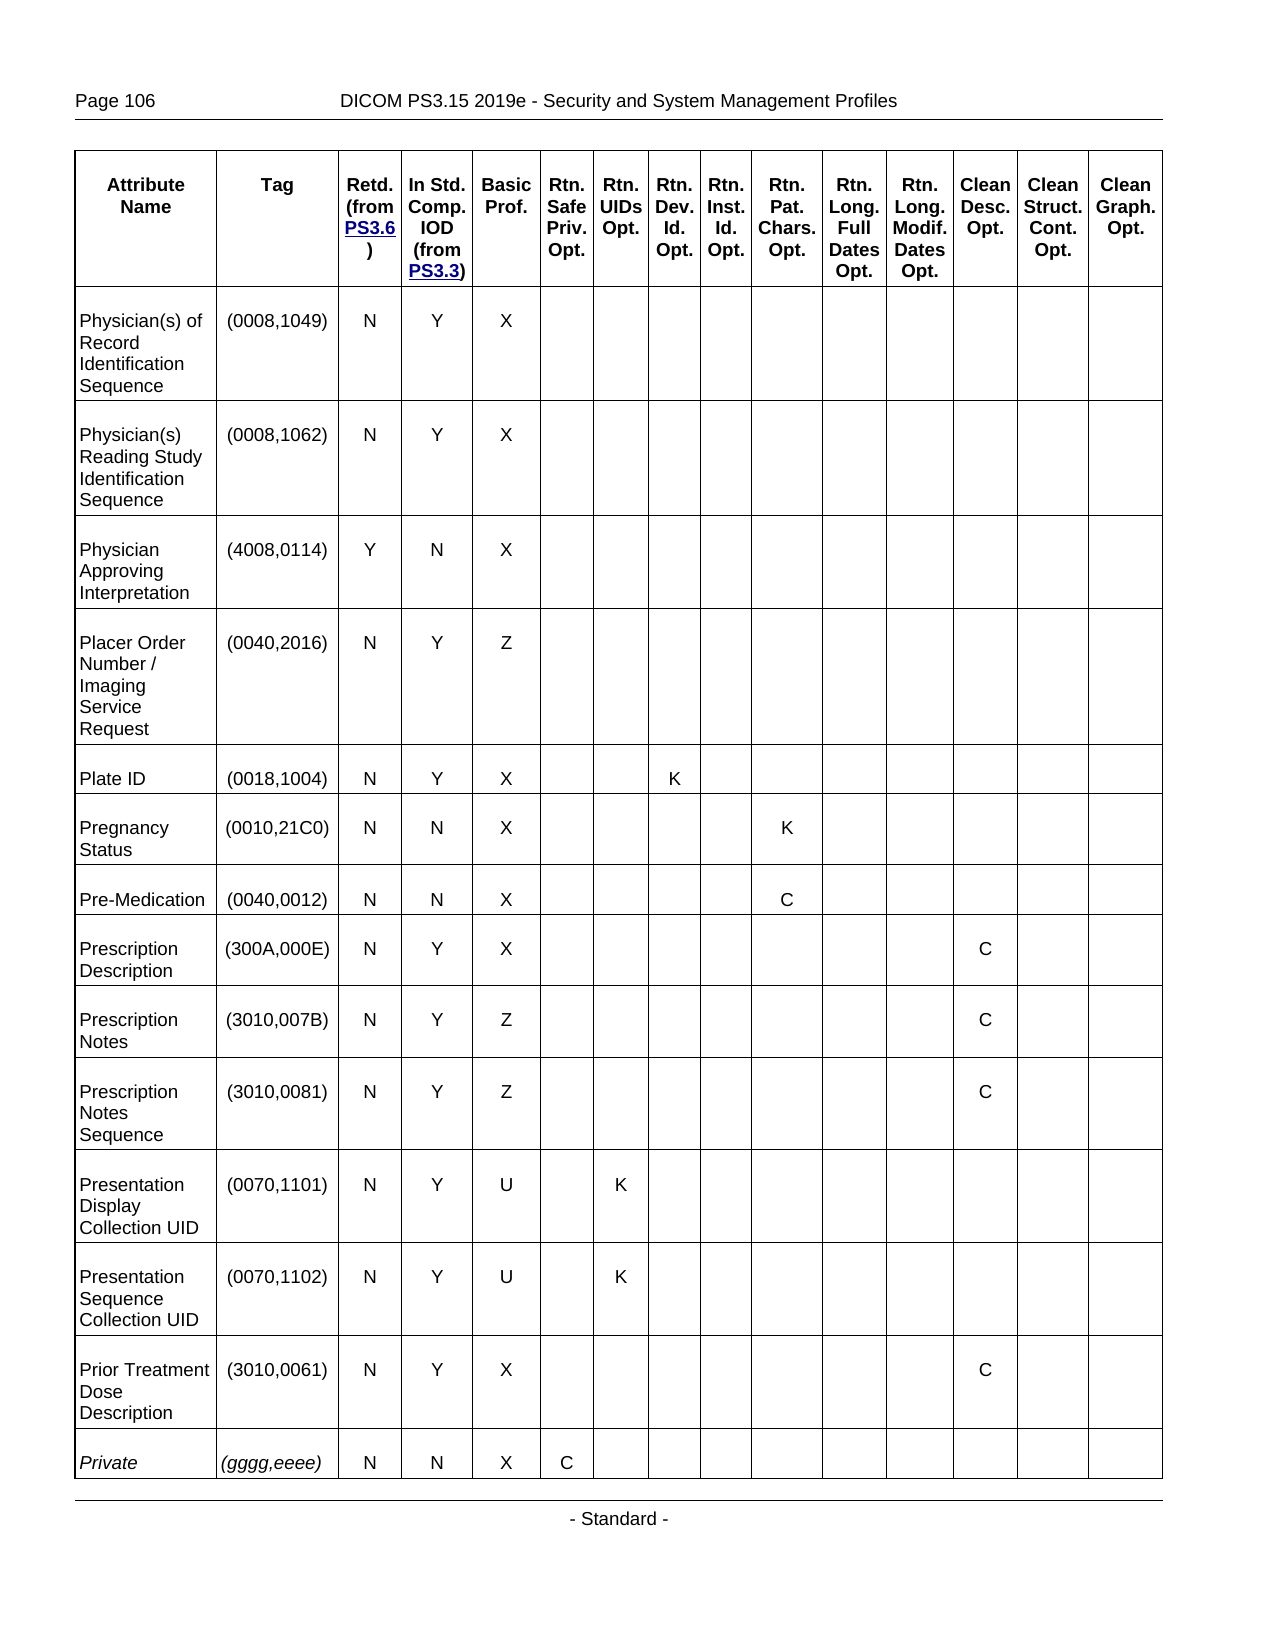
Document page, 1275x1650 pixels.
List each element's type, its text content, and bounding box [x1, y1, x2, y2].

table_cell [701, 609, 751, 743]
table_cell [649, 401, 700, 515]
table_cell X [473, 1336, 540, 1428]
table_cell [701, 1058, 751, 1149]
table_cell [954, 745, 1017, 793]
table_cell [701, 1429, 751, 1477]
table_cell [1089, 915, 1162, 985]
table_cell (0008,1049) [217, 287, 338, 400]
table_cell [887, 745, 953, 793]
table_cell [1089, 516, 1162, 607]
table_cell [752, 986, 822, 1057]
table_cell [594, 915, 648, 985]
table_cell [1089, 1429, 1162, 1477]
table_cell Y [402, 1243, 472, 1335]
table_cell [1018, 1429, 1088, 1477]
table_cell [823, 287, 886, 400]
table_cell (0070,1102) [217, 1243, 338, 1335]
table_cell (300A,000E) [217, 915, 338, 985]
table_cell N [339, 865, 401, 914]
table_cell Y [402, 401, 472, 515]
table_cell [752, 1336, 822, 1428]
table_cell [823, 794, 886, 864]
table_cell X [473, 401, 540, 515]
table_cell [1089, 794, 1162, 864]
table_cell [649, 287, 700, 400]
table_cell [701, 516, 751, 607]
table_cell [649, 1243, 700, 1335]
table_cell Physician(s) Reading Study Identification Sequence [76, 401, 216, 515]
table_cell Placer Order Number / Imaging Service Request [76, 609, 216, 743]
table_cell [701, 745, 751, 793]
table_header Retd. (from PS3.6) [339, 151, 401, 286]
table_cell [823, 1429, 886, 1477]
table_cell K [594, 1243, 648, 1335]
table_cell [954, 1429, 1017, 1477]
table_cell [823, 915, 886, 985]
table_cell C [954, 1058, 1017, 1149]
table_cell [752, 915, 822, 985]
table_cell [752, 1058, 822, 1149]
table_cell Y [402, 745, 472, 793]
table_cell K [649, 745, 700, 793]
table_cell [887, 794, 953, 864]
table_header Basic Prof. [473, 151, 540, 286]
table_cell [823, 1243, 886, 1335]
table_cell Y [402, 915, 472, 985]
table_cell [887, 287, 953, 400]
table_cell X [473, 865, 540, 914]
table_cell Y [402, 986, 472, 1057]
table_cell (0040,2016) [217, 609, 338, 743]
table_cell [701, 1336, 751, 1428]
table_cell (3010,0081) [217, 1058, 338, 1149]
table_cell Physician(s) of Record Identification Sequence [76, 287, 216, 400]
table_cell [1018, 986, 1088, 1057]
table_cell [701, 865, 751, 914]
table_cell [1089, 745, 1162, 793]
table_cell [887, 986, 953, 1057]
table_header Rtn. Long. Modif. Dates Opt. [887, 151, 953, 286]
table_cell [594, 1336, 648, 1428]
table_header In Std. Comp. IOD (from PS3.3) [402, 151, 472, 286]
table_cell [1089, 1058, 1162, 1149]
table_cell [594, 794, 648, 864]
table_cell N [402, 865, 472, 914]
table_cell N [402, 516, 472, 607]
table_cell Y [402, 1150, 472, 1242]
table_cell [594, 1058, 648, 1149]
table_cell N [339, 1243, 401, 1335]
table_cell [954, 609, 1017, 743]
table_cell [649, 865, 700, 914]
table_cell [823, 516, 886, 607]
table_cell [1089, 1336, 1162, 1428]
table_cell Prescription Notes Sequence [76, 1058, 216, 1149]
table_cell [541, 865, 593, 914]
table_cell [752, 516, 822, 607]
table_cell N [339, 1336, 401, 1428]
table_cell [823, 1336, 886, 1428]
table_cell U [473, 1150, 540, 1242]
table_cell (gggg,eeee) [217, 1429, 338, 1477]
table_cell [1018, 1336, 1088, 1428]
table_cell Z [473, 1058, 540, 1149]
table_cell [954, 287, 1017, 400]
table_cell [649, 986, 700, 1057]
table_cell Physician Approving Interpretation [76, 516, 216, 607]
table_cell [1089, 609, 1162, 743]
table_cell N [339, 1058, 401, 1149]
table_cell Pregnancy Status [76, 794, 216, 864]
table_cell N [402, 1429, 472, 1477]
table_cell N [339, 794, 401, 864]
table_cell N [339, 915, 401, 985]
table_cell [823, 986, 886, 1057]
table_cell [594, 1429, 648, 1477]
table_cell X [473, 1429, 540, 1477]
table_cell [823, 609, 886, 743]
table_cell [887, 1243, 953, 1335]
table_cell [541, 986, 593, 1057]
table_cell N [339, 986, 401, 1057]
table_cell [887, 1429, 953, 1477]
table_cell [1018, 1243, 1088, 1335]
table_cell (3010,0061) [217, 1336, 338, 1428]
table_cell [823, 1150, 886, 1242]
table_header Tag [217, 151, 338, 286]
table_cell C [954, 1336, 1017, 1428]
table_cell [541, 1150, 593, 1242]
table_cell [1018, 401, 1088, 515]
table_cell [954, 794, 1017, 864]
table_cell X [473, 794, 540, 864]
table_cell [541, 1058, 593, 1149]
table_cell (0008,1062) [217, 401, 338, 515]
table_cell [649, 1336, 700, 1428]
table_cell (4008,0114) [217, 516, 338, 607]
table_cell [752, 745, 822, 793]
table_header Rtn. Long. Full Dates Opt. [823, 151, 886, 286]
table_cell [541, 287, 593, 400]
table_cell [887, 609, 953, 743]
table_cell [954, 1150, 1017, 1242]
table_cell [541, 1243, 593, 1335]
table_cell [649, 915, 700, 985]
table_cell [887, 1150, 953, 1242]
table_cell [823, 865, 886, 914]
table_cell Prior Treatment Dose Description [76, 1336, 216, 1428]
table_header Clean Struct. Cont. Opt. [1018, 151, 1088, 286]
table_cell [541, 401, 593, 515]
table_cell [823, 401, 886, 515]
table_cell [594, 516, 648, 607]
table_cell [887, 401, 953, 515]
table_cell (0070,1101) [217, 1150, 338, 1242]
table_cell [752, 1243, 822, 1335]
table_cell C [752, 865, 822, 914]
table_cell [1089, 401, 1162, 515]
table_cell [701, 915, 751, 985]
table_cell N [402, 794, 472, 864]
table_cell X [473, 516, 540, 607]
table_cell [541, 609, 593, 743]
table_cell [594, 609, 648, 743]
table_cell [649, 516, 700, 607]
table_cell [649, 1429, 700, 1477]
table_cell [887, 915, 953, 985]
table_cell (0040,0012) [217, 865, 338, 914]
table_header Rtn. UIDs Opt. [594, 151, 648, 286]
table_cell N [339, 1150, 401, 1242]
table_header Rtn. Dev. Id. Opt. [649, 151, 700, 286]
table_header Clean Graph. Opt. [1089, 151, 1162, 286]
table_cell [954, 516, 1017, 607]
table_cell X [473, 287, 540, 400]
table_cell [541, 915, 593, 985]
table_cell [823, 1058, 886, 1149]
table_cell (0010,21C0) [217, 794, 338, 864]
table_cell [541, 794, 593, 864]
table_cell Y [402, 1058, 472, 1149]
table_cell X [473, 745, 540, 793]
table_cell [1018, 287, 1088, 400]
table_cell [1018, 516, 1088, 607]
table_cell [594, 865, 648, 914]
table_cell [1089, 1150, 1162, 1242]
table_cell [887, 865, 953, 914]
table_cell [594, 986, 648, 1057]
table_cell [649, 1058, 700, 1149]
table_cell [954, 865, 1017, 914]
table_header Rtn. Pat. Chars. Opt. [752, 151, 822, 286]
table_cell Y [402, 609, 472, 743]
table_cell [1018, 1058, 1088, 1149]
table_cell [701, 287, 751, 400]
table_cell [594, 401, 648, 515]
table_header Attribute Name [76, 151, 216, 286]
table_cell [701, 401, 751, 515]
table_cell C [541, 1429, 593, 1477]
table_cell [701, 986, 751, 1057]
table_cell [649, 609, 700, 743]
table_cell [752, 1150, 822, 1242]
table_cell N [339, 1429, 401, 1477]
table_cell [649, 1150, 700, 1242]
table_cell X [473, 915, 540, 985]
table_cell N [339, 609, 401, 743]
table_cell [1089, 865, 1162, 914]
table_cell [649, 794, 700, 864]
table_cell [887, 1336, 953, 1428]
table_cell C [954, 915, 1017, 985]
table_cell N [339, 287, 401, 400]
table_cell [541, 516, 593, 607]
table_cell Y [339, 516, 401, 607]
table_cell [1089, 287, 1162, 400]
table_cell [887, 1058, 953, 1149]
table_header Clean Desc. Opt. [954, 151, 1017, 286]
table_cell Private [76, 1429, 216, 1477]
table_cell Prescription Description [76, 915, 216, 985]
table_cell Z [473, 609, 540, 743]
table_cell [541, 1336, 593, 1428]
table_cell Pre-Medication [76, 865, 216, 914]
table_cell [752, 609, 822, 743]
table_cell [752, 401, 822, 515]
table_cell N [339, 401, 401, 515]
table_cell [701, 1150, 751, 1242]
table_cell [823, 745, 886, 793]
table_cell (0018,1004) [217, 745, 338, 793]
table_cell [1089, 986, 1162, 1057]
table_cell Z [473, 986, 540, 1057]
table_cell [752, 287, 822, 400]
table_cell Presentation Display Collection UID [76, 1150, 216, 1242]
table_cell Prescription Notes [76, 986, 216, 1057]
table_cell [1089, 1243, 1162, 1335]
table_cell [954, 1243, 1017, 1335]
table_cell [594, 287, 648, 400]
table_cell [1018, 794, 1088, 864]
table_cell [541, 745, 593, 793]
table_cell Y [402, 1336, 472, 1428]
table_cell [752, 1429, 822, 1477]
table_cell [701, 1243, 751, 1335]
table_cell [887, 516, 953, 607]
table_cell [1018, 745, 1088, 793]
table_cell [1018, 1150, 1088, 1242]
table_cell C [954, 986, 1017, 1057]
table_header Rtn. Safe Priv. Opt. [541, 151, 593, 286]
table_cell K [594, 1150, 648, 1242]
table_cell [594, 745, 648, 793]
table_cell Plate ID [76, 745, 216, 793]
table_cell N [339, 745, 401, 793]
table_cell [954, 401, 1017, 515]
table_cell Presentation Sequence Collection UID [76, 1243, 216, 1335]
table_cell K [752, 794, 822, 864]
table_cell Y [402, 287, 472, 400]
table_cell [701, 794, 751, 864]
table_header Rtn. Inst. Id. Opt. [701, 151, 751, 286]
table_cell U [473, 1243, 540, 1335]
table_cell [1018, 609, 1088, 743]
table_cell [1018, 865, 1088, 914]
table_cell [1018, 915, 1088, 985]
table_cell (3010,007B) [217, 986, 338, 1057]
